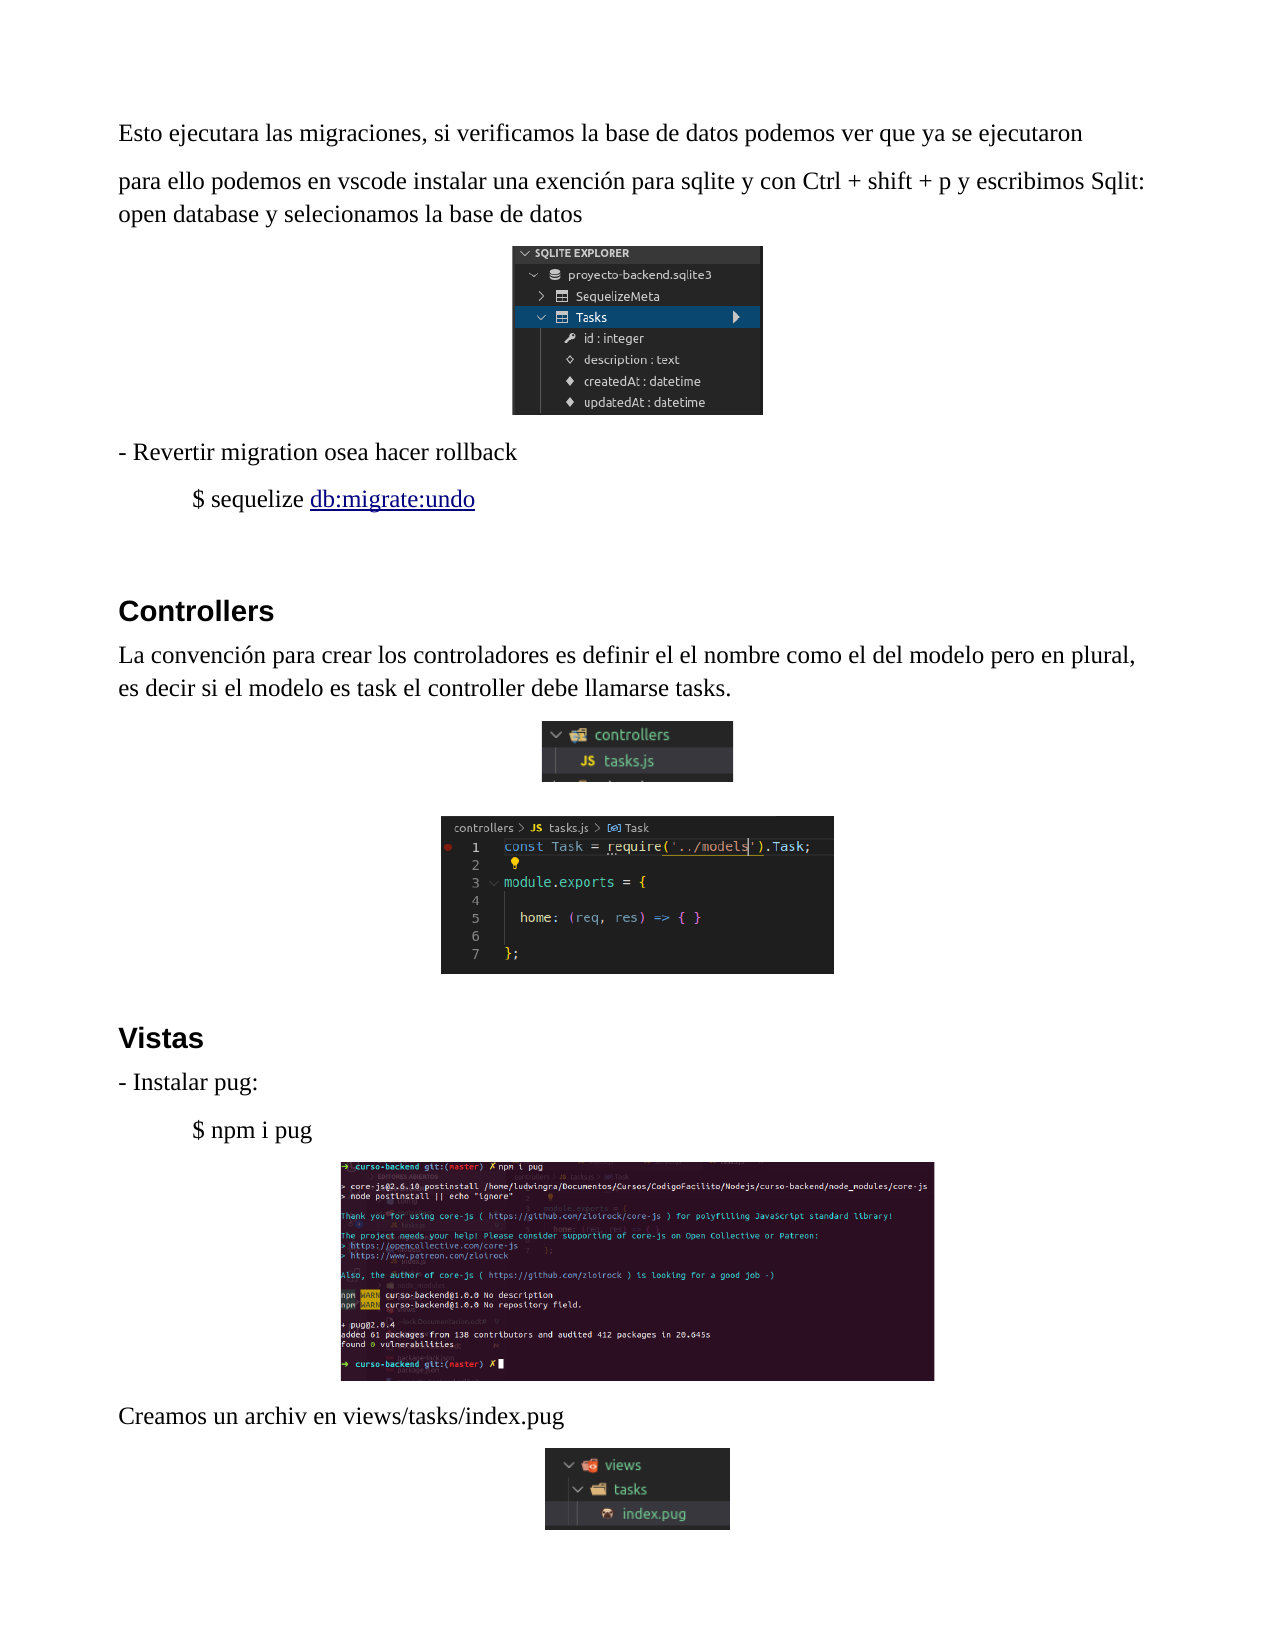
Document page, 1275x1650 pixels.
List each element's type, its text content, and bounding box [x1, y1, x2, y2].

text para ello podemos en vscode instalar una exención para sqlite y con Ctrl + shift + p y escribimos Sqlit: open database y selecionamos la base de datos [118, 166, 1157, 227]
subtitle Vistas [118, 1021, 1157, 1055]
picture [545, 1448, 730, 1530]
picture [512, 246, 763, 415]
text - Revertir migration osea hacer rollback [118, 437, 1157, 466]
text La convención para crear los controladores es definir el el nombre como el del modelo pero en plural, es decir si el modelo es task el controller debe llamarse tasks. [118, 640, 1157, 702]
text - Instalar pug: [118, 1067, 1157, 1096]
text $ sequelize db:migrate:undo [118, 484, 1157, 513]
picture [340, 1162, 935, 1381]
text $ npm i pug [118, 1115, 1157, 1144]
picture [441, 816, 834, 974]
text Esto ejecutara las migraciones, si verificamos la base de datos podemos ver que ya se ejecutaron [118, 118, 1157, 147]
text Creamos un archiv en views/tasks/index.pug [118, 1401, 1157, 1429]
subtitle Controllers [118, 594, 1157, 628]
picture [541, 721, 734, 782]
